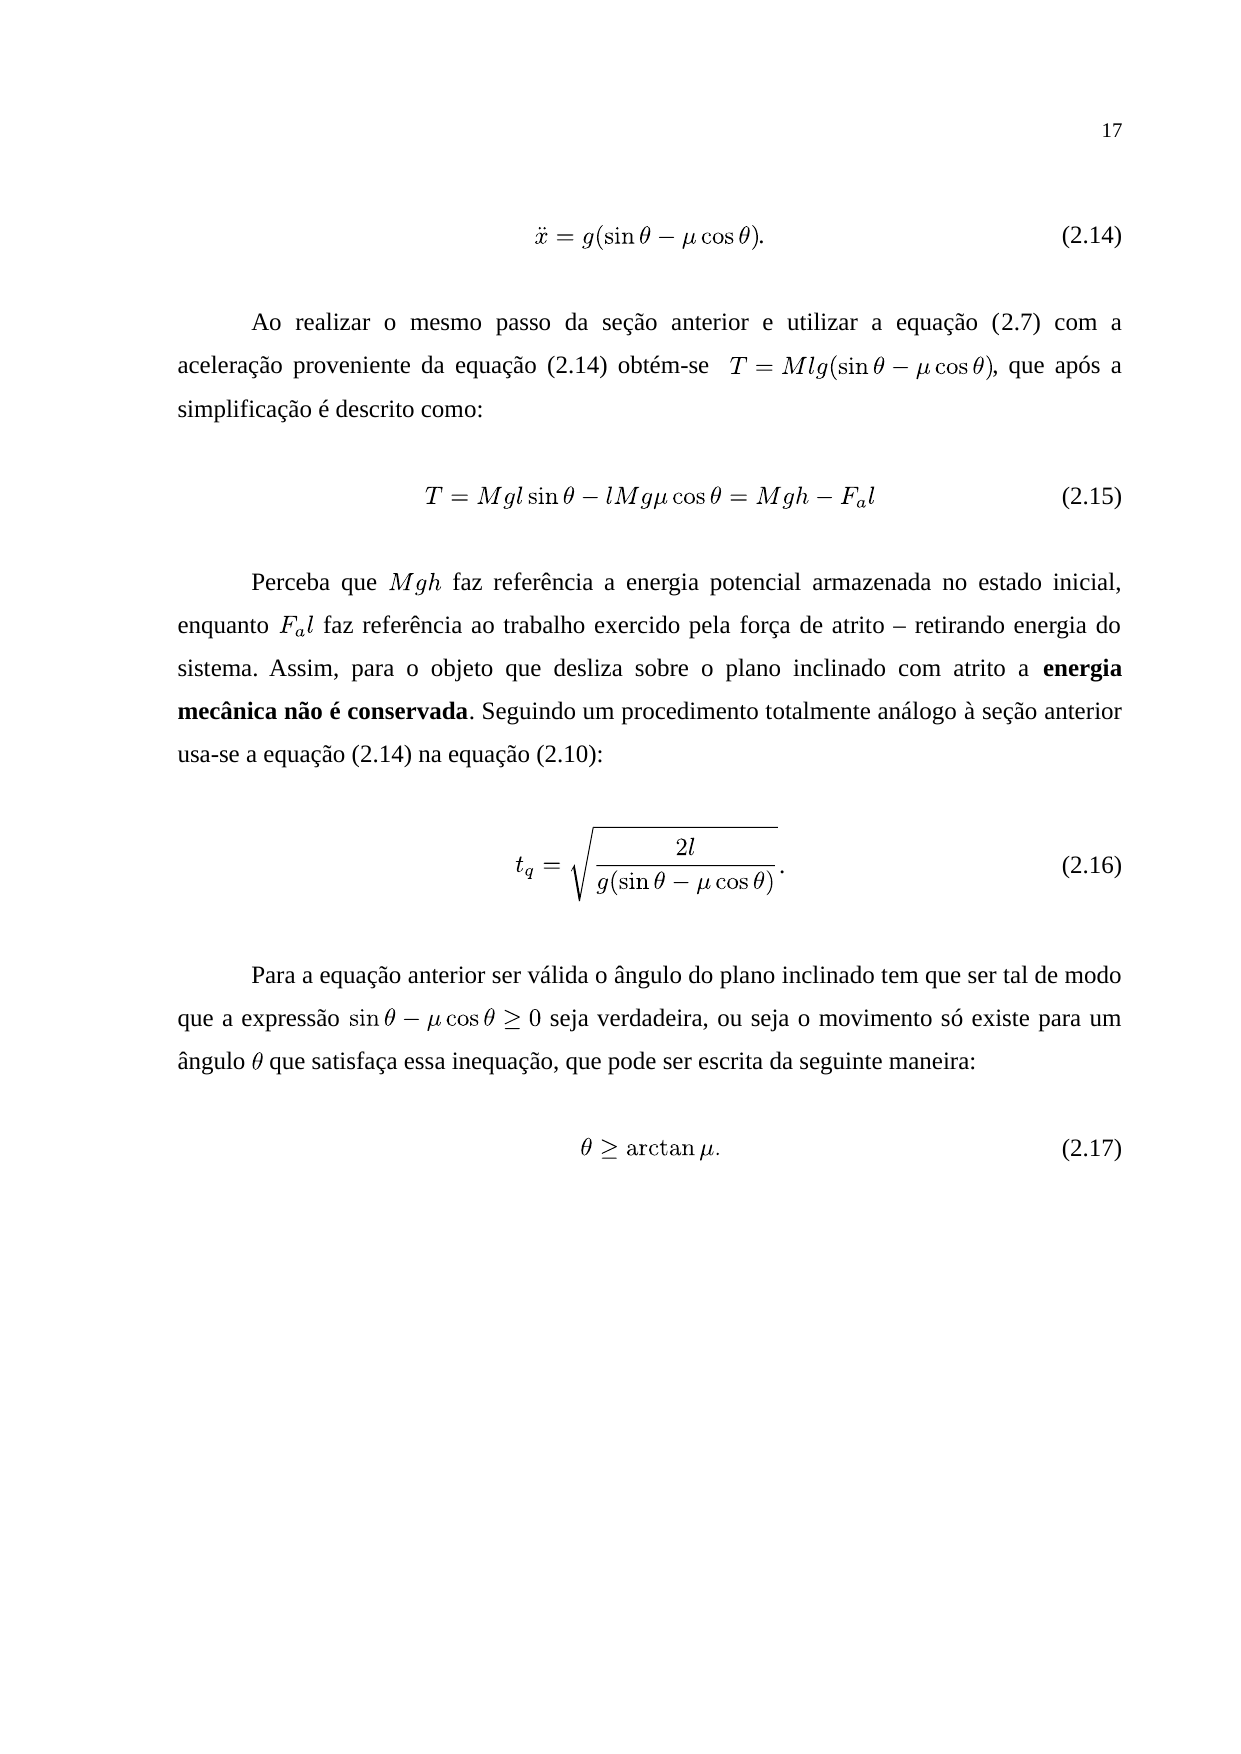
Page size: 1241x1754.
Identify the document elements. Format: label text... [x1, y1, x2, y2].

text . (2.16) [580, 826, 1122, 902]
text (2.15) [177, 481, 1122, 509]
text Ao realizar o mesmo passo da seção anterior e utilizar a equação (2.7) com a aceleração proveniente da equação (2.14) obtém-se , que após a simplificação é descrito como: [177, 307, 1122, 423]
text Perceba que faz referência a energia potencial armazenada no estado inicial, enquanto faz referência ao trabalho exercido pela força de atrito – retirando energia do sistema. Assim, para o objeto que desliza sobre o plano inclinado com atrito a energia mecânica não é conservada. Seguindo um procedimento totalmente análogo à seção anterior usa-se a equação (2.14) na equação (2.10): [177, 567, 1122, 768]
text [177, 826, 593, 902]
text (2.17) [177, 1133, 1122, 1162]
text Para a equação anterior ser válida o ângulo do plano inclinado tem que ser tal de modo que a expressão seja verdadeira, ou seja o movimento só existe para um ângulo que satisfaça essa inequação, que pode ser escrita da seguinte maneira: [177, 960, 1122, 1075]
text . (2.14) [177, 220, 1122, 250]
